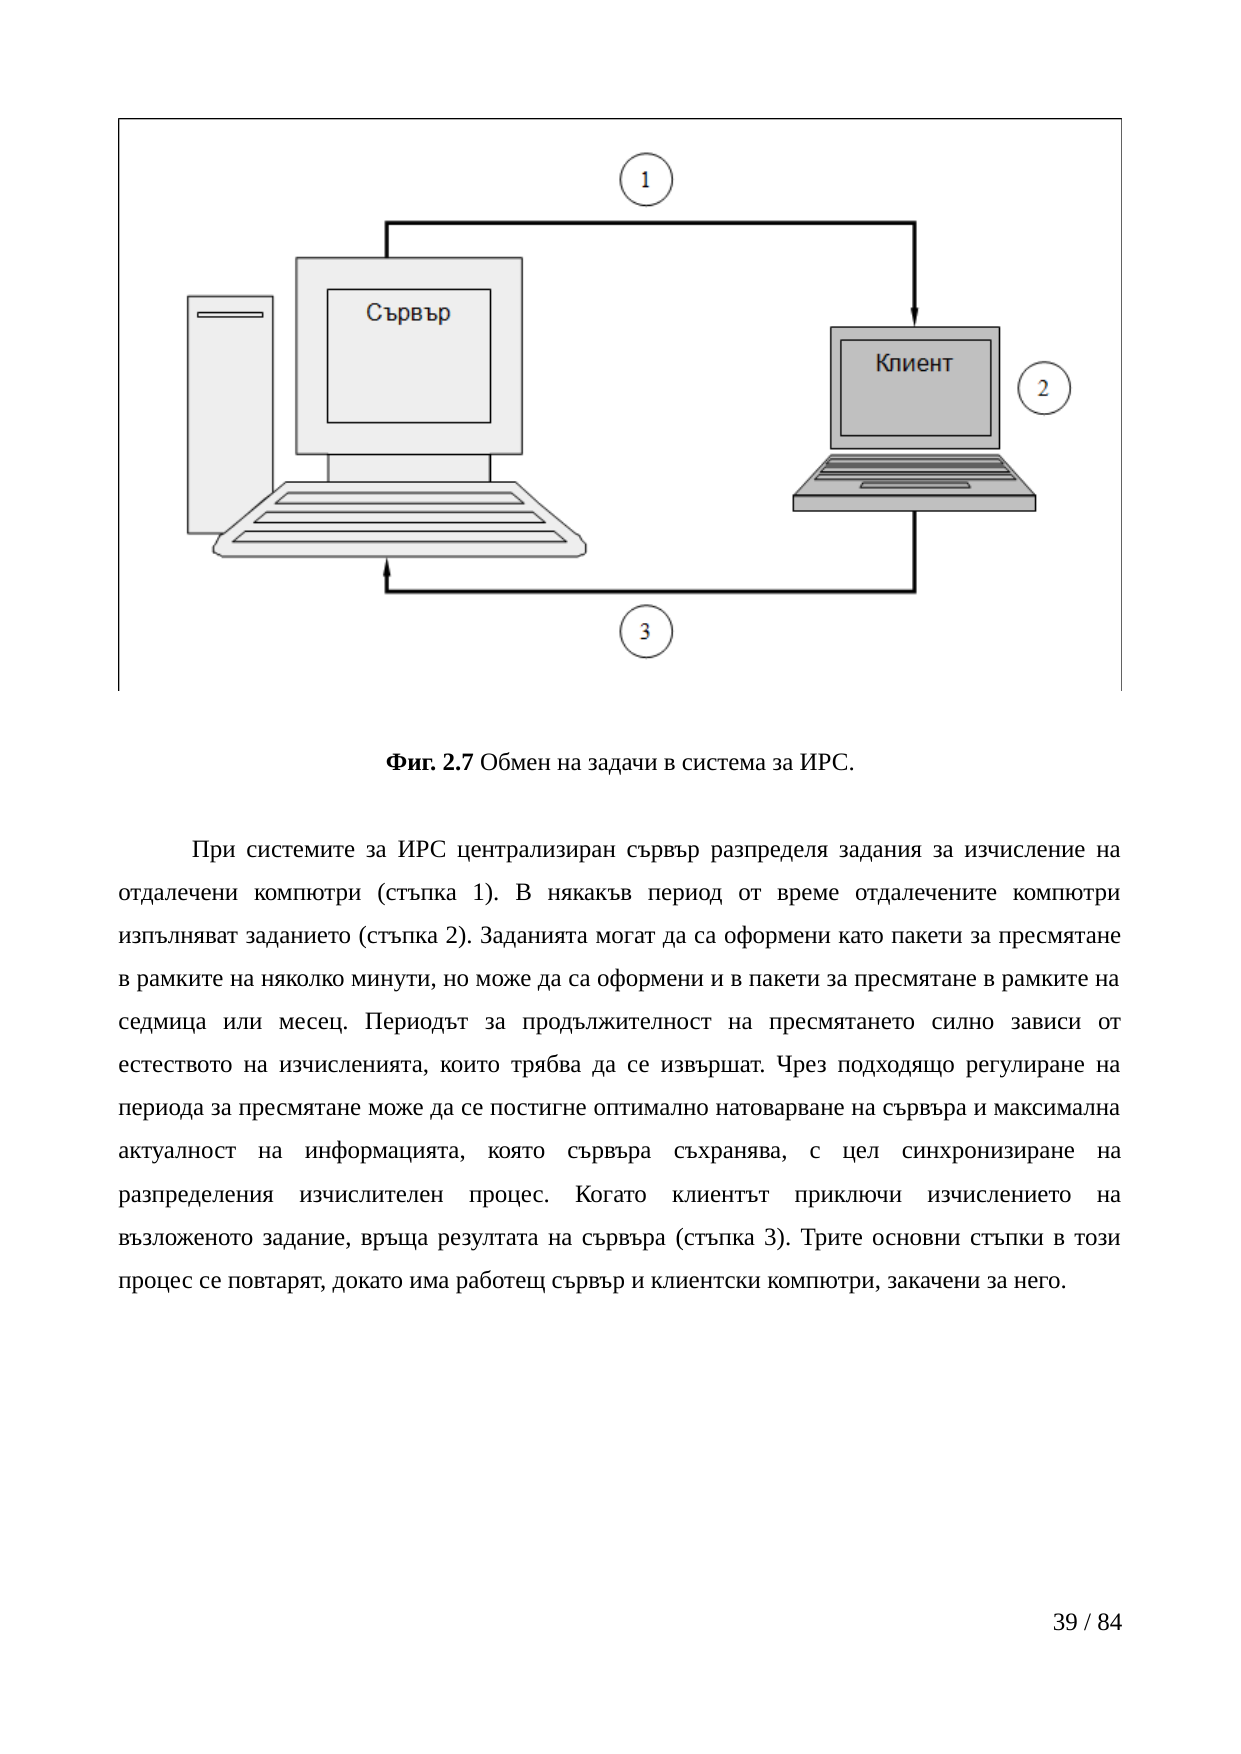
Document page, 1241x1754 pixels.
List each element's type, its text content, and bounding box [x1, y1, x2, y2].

text При системите за ИРС централизиран сървър разпределя задания за изчисление на отдалечени компютри (стъпка 1). В някакъв период от време отдалечените компютри изпълняват заданието (стъпка 2). Заданията могат да са оформени като пакети за пресмятане в рамките на няколко минути, но може да са оформени и в пакети за пресмятане в рамките на седмица или месец. Периодът за продължителност на пресмятането силно зависи от естеството на изчисленията, които трябва да се извършат. Чрез подходящо регулиране на периода за пресмятане може да се постигне оптимално натоварване на сървъра и максимална актуалност на информацията, която сървъра съхранява, с цел синхронизиране на разпределения изчислителен процес. Когато клиентът приключи изчислението на възложеното задание, връща резултата на сървъра (стъпка 3). Трите основни стъпки в този процес се повтарят, докато има работещ сървър и клиентски компютри, закачени за него. [118, 834, 1122, 1294]
text Фиг. 2.7 Обмен на задачи в система за ИРС. [118, 747, 1122, 776]
